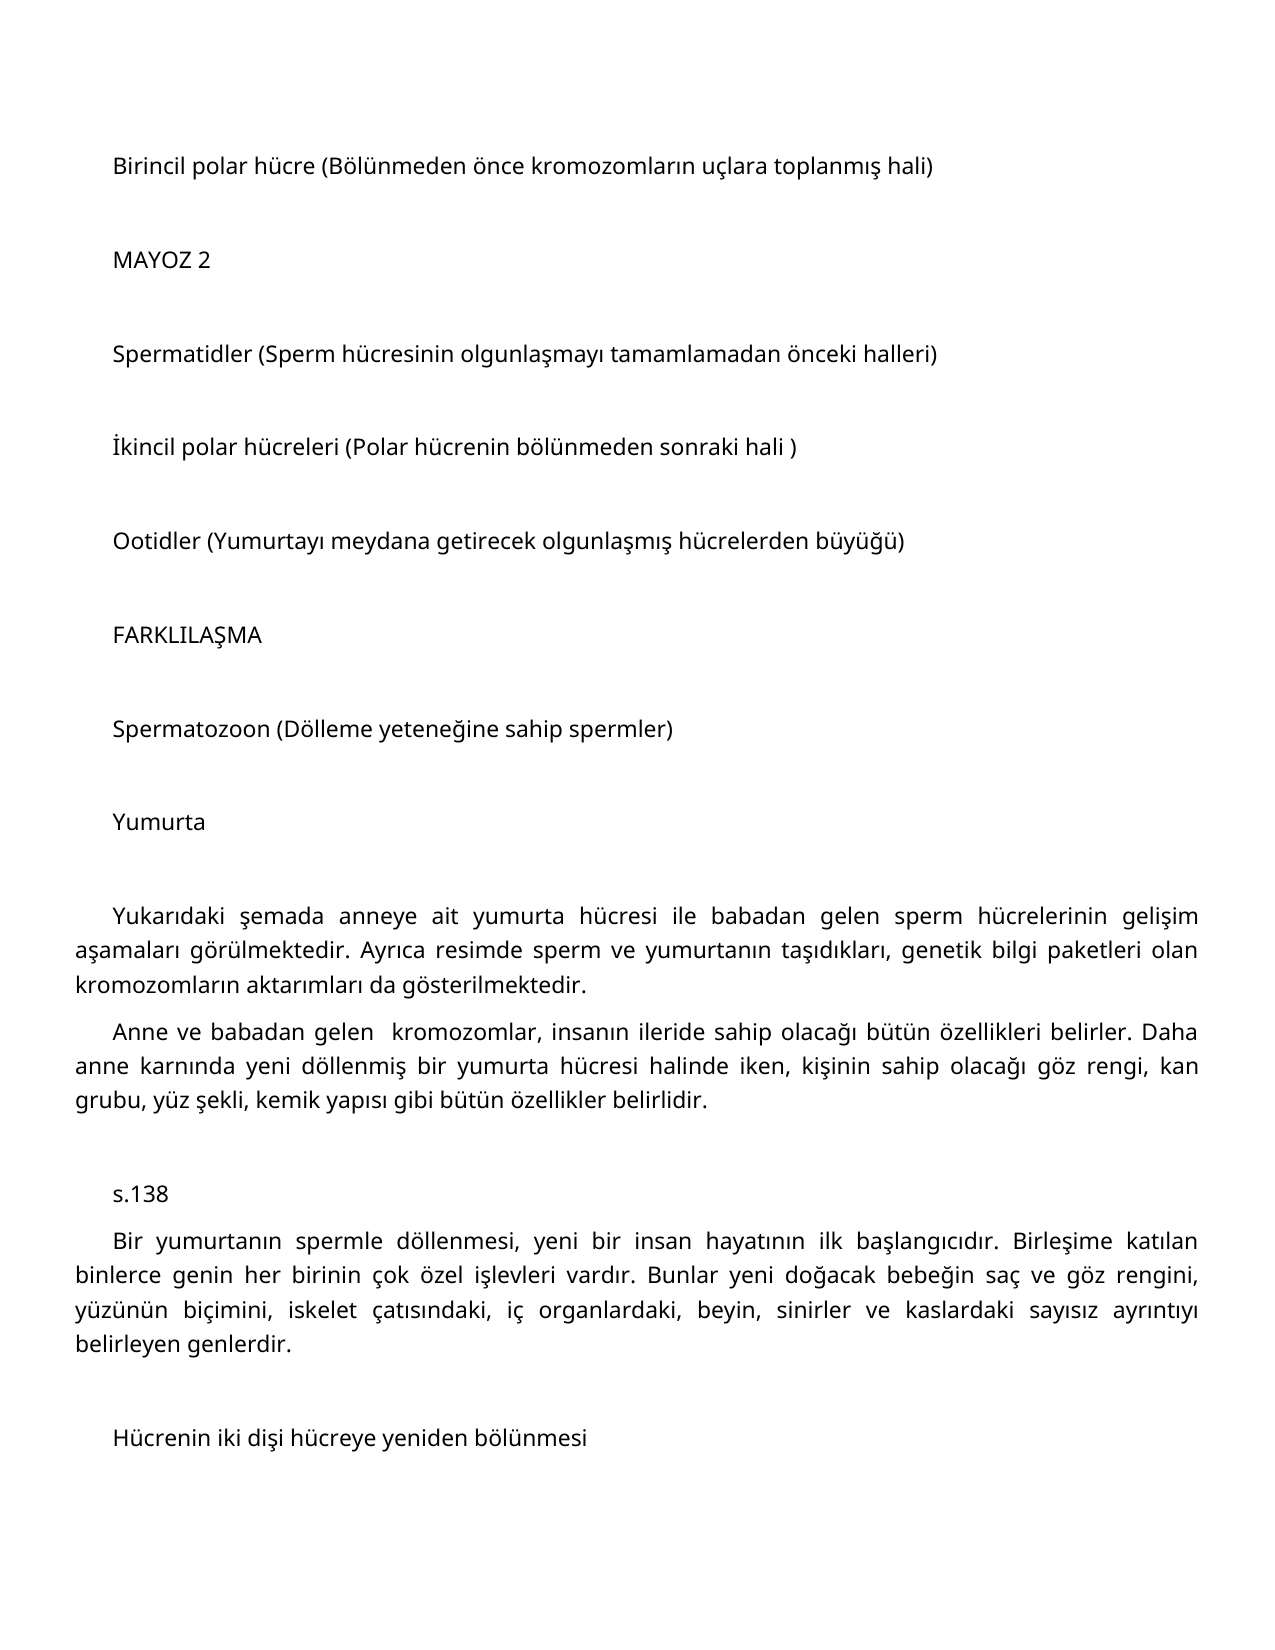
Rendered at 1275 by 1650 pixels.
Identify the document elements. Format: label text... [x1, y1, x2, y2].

text Bir yumurtanın spermle döllenmesi, yeni bir insan hayatının ilk başlangıcıdır. Birleşime katılan binlerce genin her birinin çok özel işlevleri vardır. Bunlar yeni doğacak bebeğin saç ve göz rengini, yüzünün biçimini, iskelet çatısındaki, iç organlardaki, beyin, sinirler ve kaslardaki sayısız ayrıntıyı belirleyen genlerdir. [75, 1225, 1200, 1359]
text Yumurta [75, 806, 1200, 837]
text Yukarıdaki şemada anneye ait yumurta hücresi ile babadan gelen sperm hücrelerinin gelişim aşamaları görülmektedir. Ayrıca resimde sperm ve yumurtanın taşıdıkları, genetik bilgi paketleri olan kromozomların aktarımları da gösterilmektedir. [75, 900, 1200, 1000]
text FARKLILAŞMA [75, 619, 1200, 650]
text Birincil polar hücre (Bölünmeden önce kromozomların uçlara toplanmış hali) [75, 150, 1200, 181]
text s.138 [75, 1178, 1200, 1209]
text İkincil polar hücreleri (Polar hücrenin bölünmeden sonraki hali ) [75, 431, 1200, 462]
text Hücrenin iki dişi hücreye yeniden bölünmesi [75, 1422, 1200, 1453]
text Anne ve babadan gelen kromozomlar, insanın ileride sahip olacağı bütün özellikleri belirler. Daha anne karnında yeni döllenmiş bir yumurta hücresi halinde iken, kişinin sahip olacağı göz rengi, kan grubu, yüz şekli, kemik yapısı gibi bütün özellikler belirlidir. [75, 1016, 1200, 1116]
text Spermatidler (Sperm hücresinin olgunlaşmayı tamamlamadan önceki halleri) [75, 337, 1200, 369]
text MAYOZ 2 [75, 244, 1200, 275]
text Ootidler (Yumurtayı meydana getirecek olgunlaşmış hücrelerden büyüğü) [75, 525, 1200, 556]
text Spermatozoon (Dölleme yeteneğine sahip spermler) [75, 712, 1200, 744]
